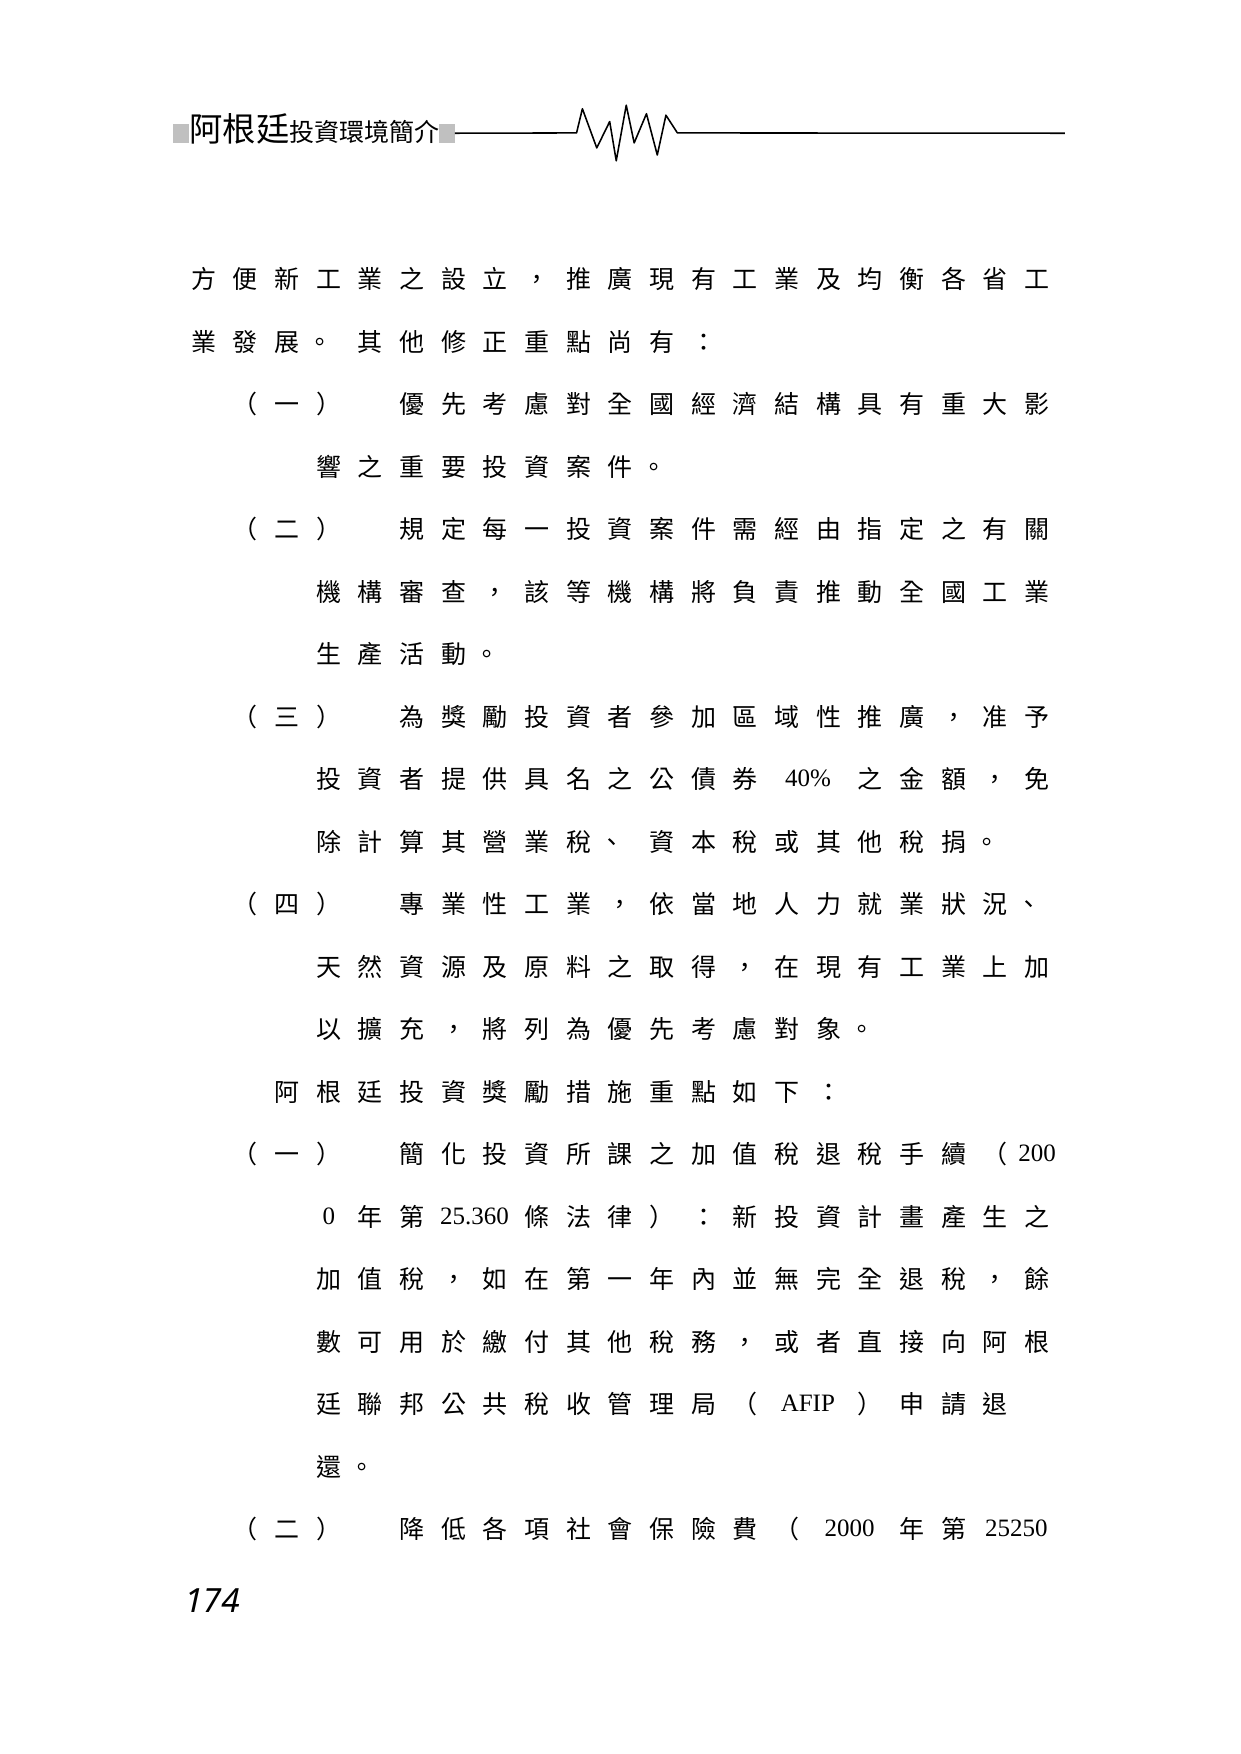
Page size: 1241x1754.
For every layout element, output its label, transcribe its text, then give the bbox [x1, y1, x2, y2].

text （四） 專業性工業，依當地人力就業狀況、天然資源及原料之取得，在現有工業上加以擴充，將列為優先考慮對象。 [207, 861, 1058, 1049]
text （二） 規定每一投資案件需經由指定之有關機構審查，該等機構將負責推動全國工業生產活動。 [207, 486, 1058, 674]
text （三） 為獎勵投資者參加區域性推廣，准予投資者提供具名之公債券40%之金額，免除計算其營業稅、資本稅或其他稅捐。 [207, 674, 1058, 861]
text （一） 簡化投資所課之加值稅退稅手續（2000年第25.360條法律）：新投資計畫產生之加值稅，如在第一年內並無完全退稅，餘數可用於繳付其他稅務，或者直接向阿根廷聯邦公共稅收管理局（AFIP）申請退還。 [207, 1111, 1058, 1486]
text （二） 降低各項社會保險費（2000年第25250 [207, 1486, 1058, 1549]
text 阿根廷投資獎勵措施重點如下： [183, 1049, 1058, 1111]
text 方便新工業之設立，推廣現有工業及均衡各省工業發展。其他修正重點尚有： [183, 236, 1058, 361]
text （一） 優先考慮對全國經濟結構具有重大影響之重要投資案件。 [207, 361, 1058, 486]
